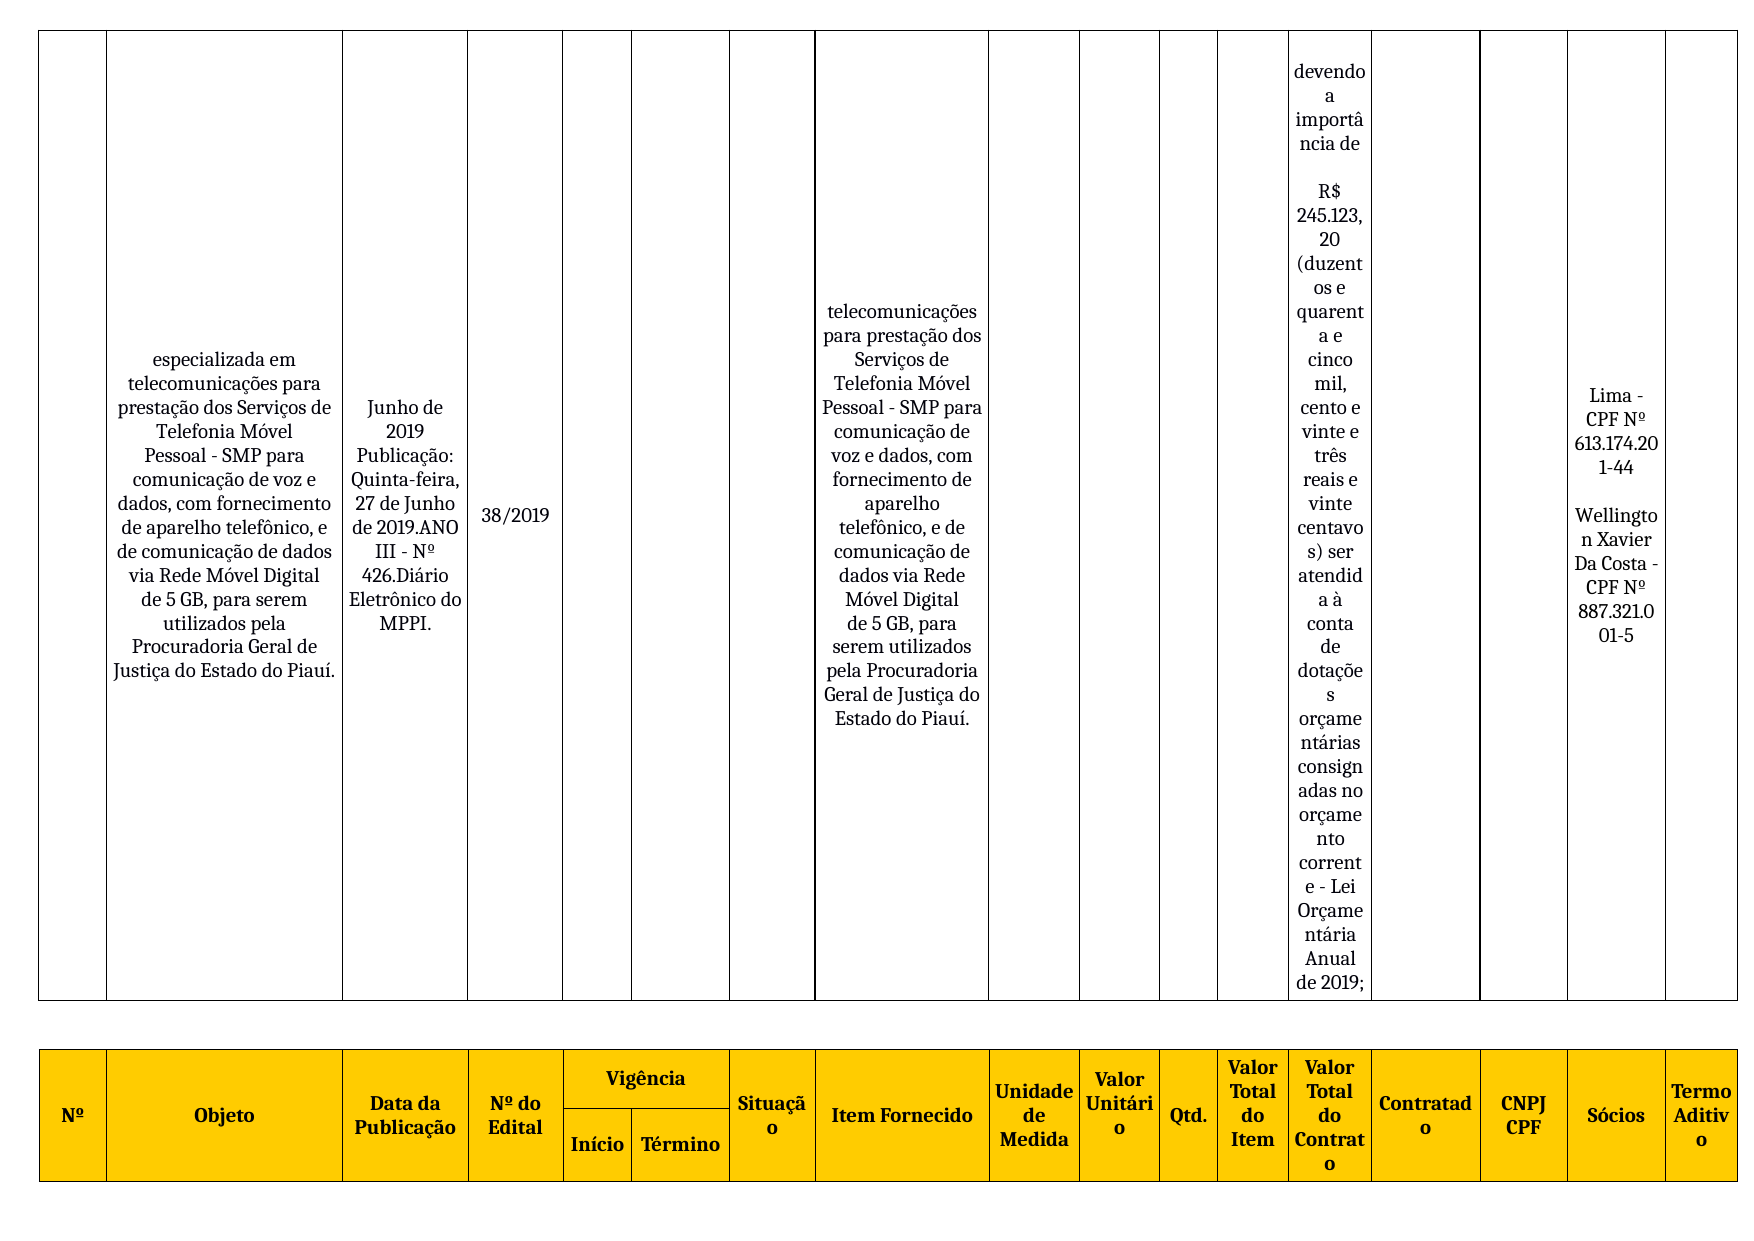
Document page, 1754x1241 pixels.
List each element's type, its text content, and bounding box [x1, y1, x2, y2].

table_cell [632, 31, 729, 1000]
table_cell [563, 31, 631, 1000]
table_header Nº [40, 1050, 106, 1181]
table_header Termo Aditivo [1666, 1050, 1737, 1181]
table_cell [730, 31, 814, 1000]
table_header Valor Total do Contrato [1289, 1050, 1371, 1181]
table_cell - [1080, 31, 1159, 1000]
table_header Data da Publicação [343, 1050, 468, 1181]
table_cell [39, 31, 106, 1000]
table_header Item Fornecido [816, 1050, 989, 1181]
table_cell especializada em telecomunicações para prestação dos Serviços de Telefonia Móvel Pessoal - SMP para comunicação de voz e dados, com fornecimento de aparelho telefônico, e de comunicação de dados via Rede Móvel Digital de 5 GB, para serem utilizados pela Procuradoria Geral de Justiça do Estado do Piauí. [107, 31, 342, 1000]
table_header Qtd. [1160, 1050, 1217, 1181]
table_header Valor Unitário [1080, 1050, 1159, 1181]
table_header Vigência [564, 1050, 729, 1108]
table_cell - [989, 31, 1079, 1000]
table_header Situação [730, 1050, 815, 1181]
table_cell [1372, 31, 1479, 1000]
table_cell devendo a importância de R$ 245.123,20 (duzentos e quarenta e cinco mil, cento e vinte e três reais e vinte centavos) ser atendida à conta de dotações orçamentárias consignadas no orçamento corrente - Lei Orçamentária Anual de 2019; [1289, 31, 1371, 1000]
table_header Unidade de Medida [990, 1050, 1079, 1181]
table_cell - [1218, 31, 1288, 1000]
table_header CNPJ CPF [1481, 1050, 1567, 1181]
table_cell Início [564, 1109, 631, 1181]
table_cell telecomunicações para prestação dos Serviços de Telefonia Móvel Pessoal - SMP para comunicação de voz e dados, com fornecimento de aparelho telefônico, e de comunicação de dados via Rede Móvel Digital de 5 GB, para serem utilizados pela Procuradoria Geral de Justiça do Estado do Piauí. [816, 31, 988, 1000]
table_header Contratado [1372, 1050, 1480, 1181]
table_header Valor Total do Item [1218, 1050, 1288, 1181]
table_cell - [1160, 31, 1217, 1000]
table_cell [1481, 31, 1567, 1000]
table_cell Término [632, 1109, 729, 1181]
table_header Objeto [107, 1050, 342, 1181]
table_cell [1666, 31, 1737, 1000]
table_header Nº do Edital [469, 1050, 563, 1181]
table_cell 38/2019 [468, 31, 562, 1000]
table_header Sócios [1568, 1050, 1665, 1181]
table_cell Lima - CPF Nº 613.174.201-44 Wellington Xavier Da Costa - CPF Nº 887.321.001-5 [1568, 31, 1665, 1000]
table_cell Junho de 2019 Publicação: Quinta-feira, 27 de Junho de 2019.ANO III - Nº 426.Diário Eletrônico do MPPI. [343, 31, 467, 1000]
